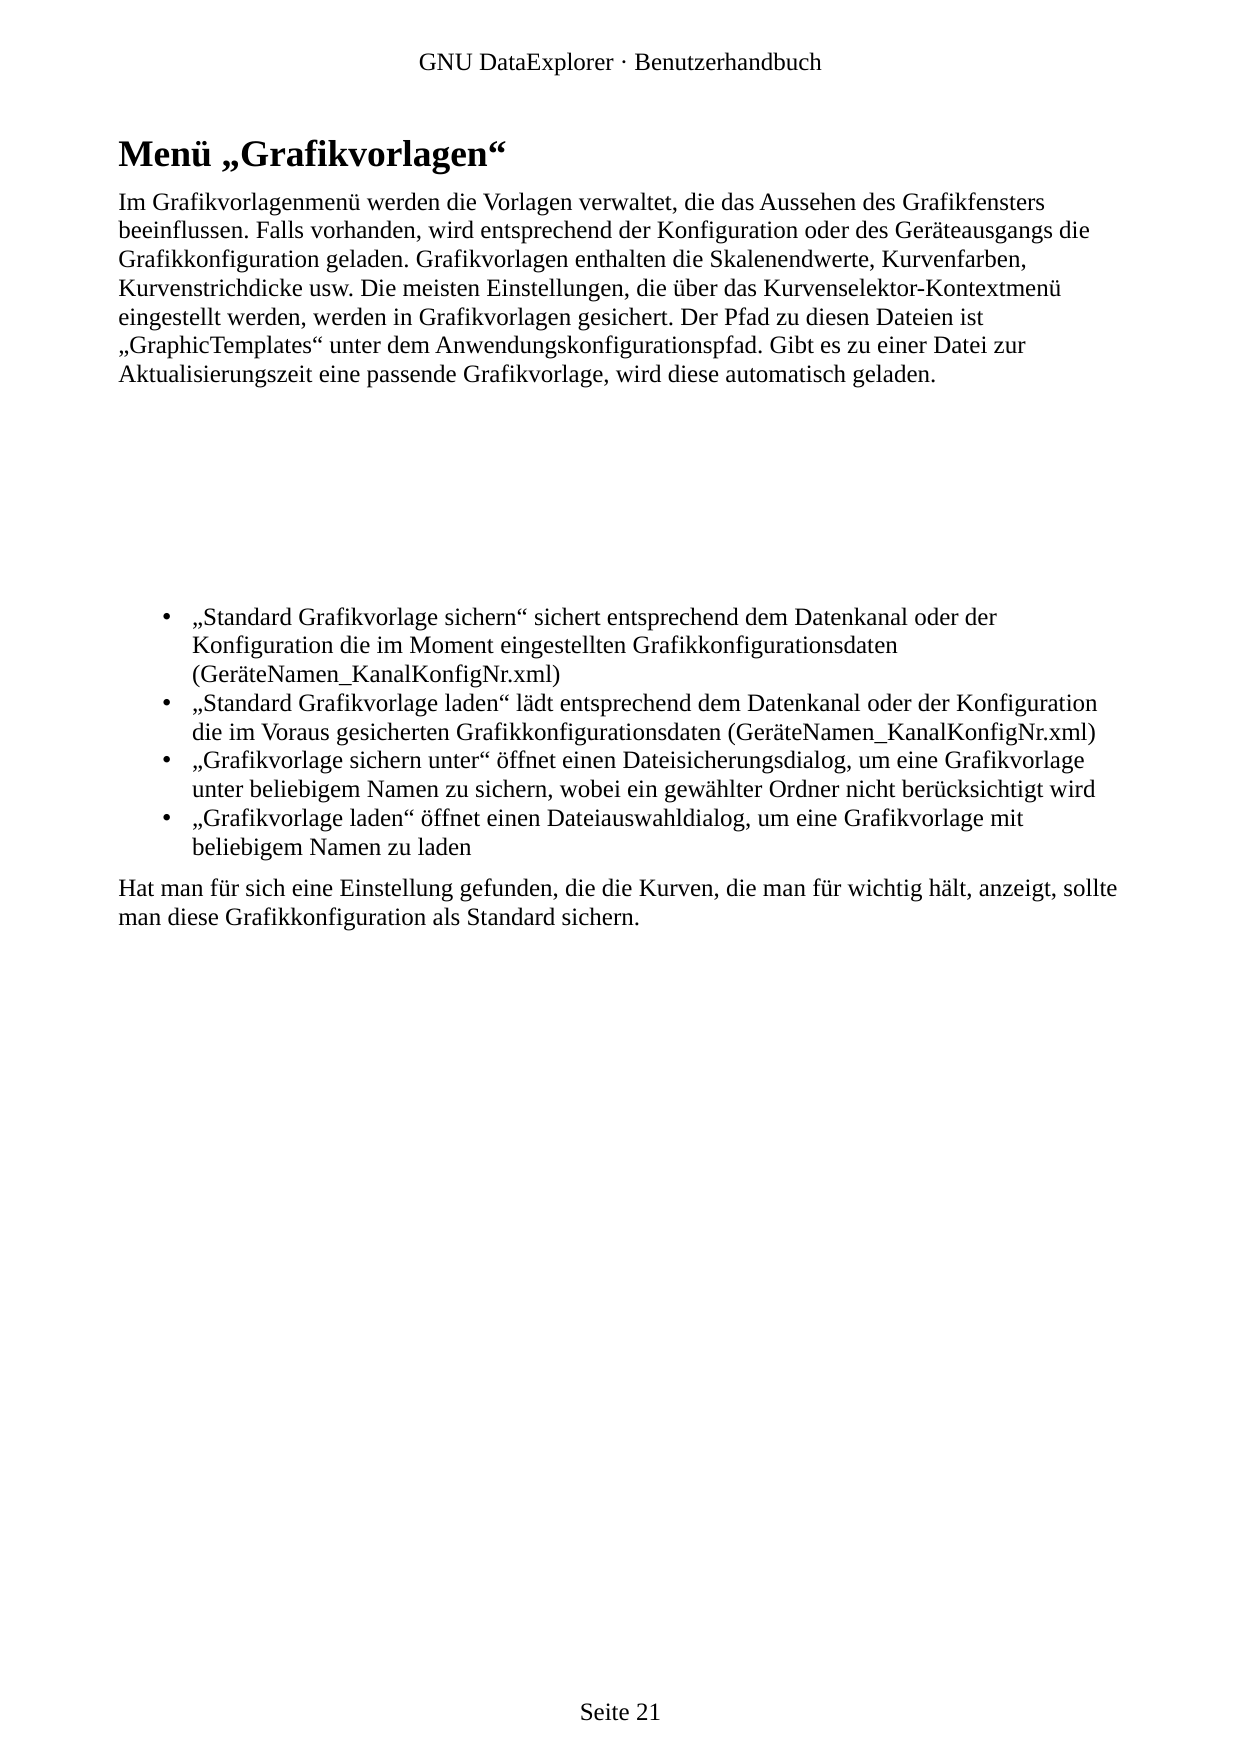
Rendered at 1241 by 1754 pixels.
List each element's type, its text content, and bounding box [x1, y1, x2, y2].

list „Grafikvorlage sichern unter“ öffnet einen Dateisicherungsdialog, um eine Grafikvorlage unter beliebigem Namen zu sichern, wobei ein gewählter Ordner nicht berücksichtigt wird [162, 745, 1122, 803]
subtitle Menü „Grafikvorlagen“ [118, 131, 1122, 174]
list „Standard Grafikvorlage laden“ lädt entsprechend dem Datenkanal oder der Konfiguration die im Voraus gesicherten Grafikkonfigurationsdaten (GeräteNamen_KanalKonfigNr.xml) [162, 688, 1122, 745]
list „Standard Grafikvorlage sichern“ sichert entsprechend dem Datenkanal oder der Konfiguration die im Moment eingestellten Grafikkonfigurationsdaten (GeräteNamen_KanalKonfigNr.xml) [162, 602, 1122, 688]
text Hat man für sich eine Einstellung gefunden, die die Kurven, die man für wichtig hält, anzeigt, sollte man diese Grafikkonfiguration als Standard sichern. [118, 873, 1122, 959]
text Im Grafikvorlagenmenü werden die Vorlagen verwaltet, die das Aussehen des Grafikfensters beeinflussen. Falls vorhanden, wird entsprechend der Konfiguration oder des Geräteausgangs die Grafikkonfiguration geladen. Grafikvorlagen enthalten die Skalenendwerte, Kurvenfarben, Kurvenstrichdicke usw. Die meisten Einstellungen, die über das Kurvenselektor-Kontextmenü eingestellt werden, werden in Grafikvorlagen gesichert. Der Pfad zu diesen Dateien ist „GraphicTemplates“ unter dem Anwendungskonfigurationspfad. Gibt es zu einer Datei zur Aktualisierungszeit eine passende Grafikvorlage, wird diese automatisch geladen. [118, 187, 1122, 388]
list „Grafikvorlage laden“ öffnet einen Dateiauswahldialog, um eine Grafikvorlage mit beliebigem Namen zu laden [162, 803, 1122, 860]
